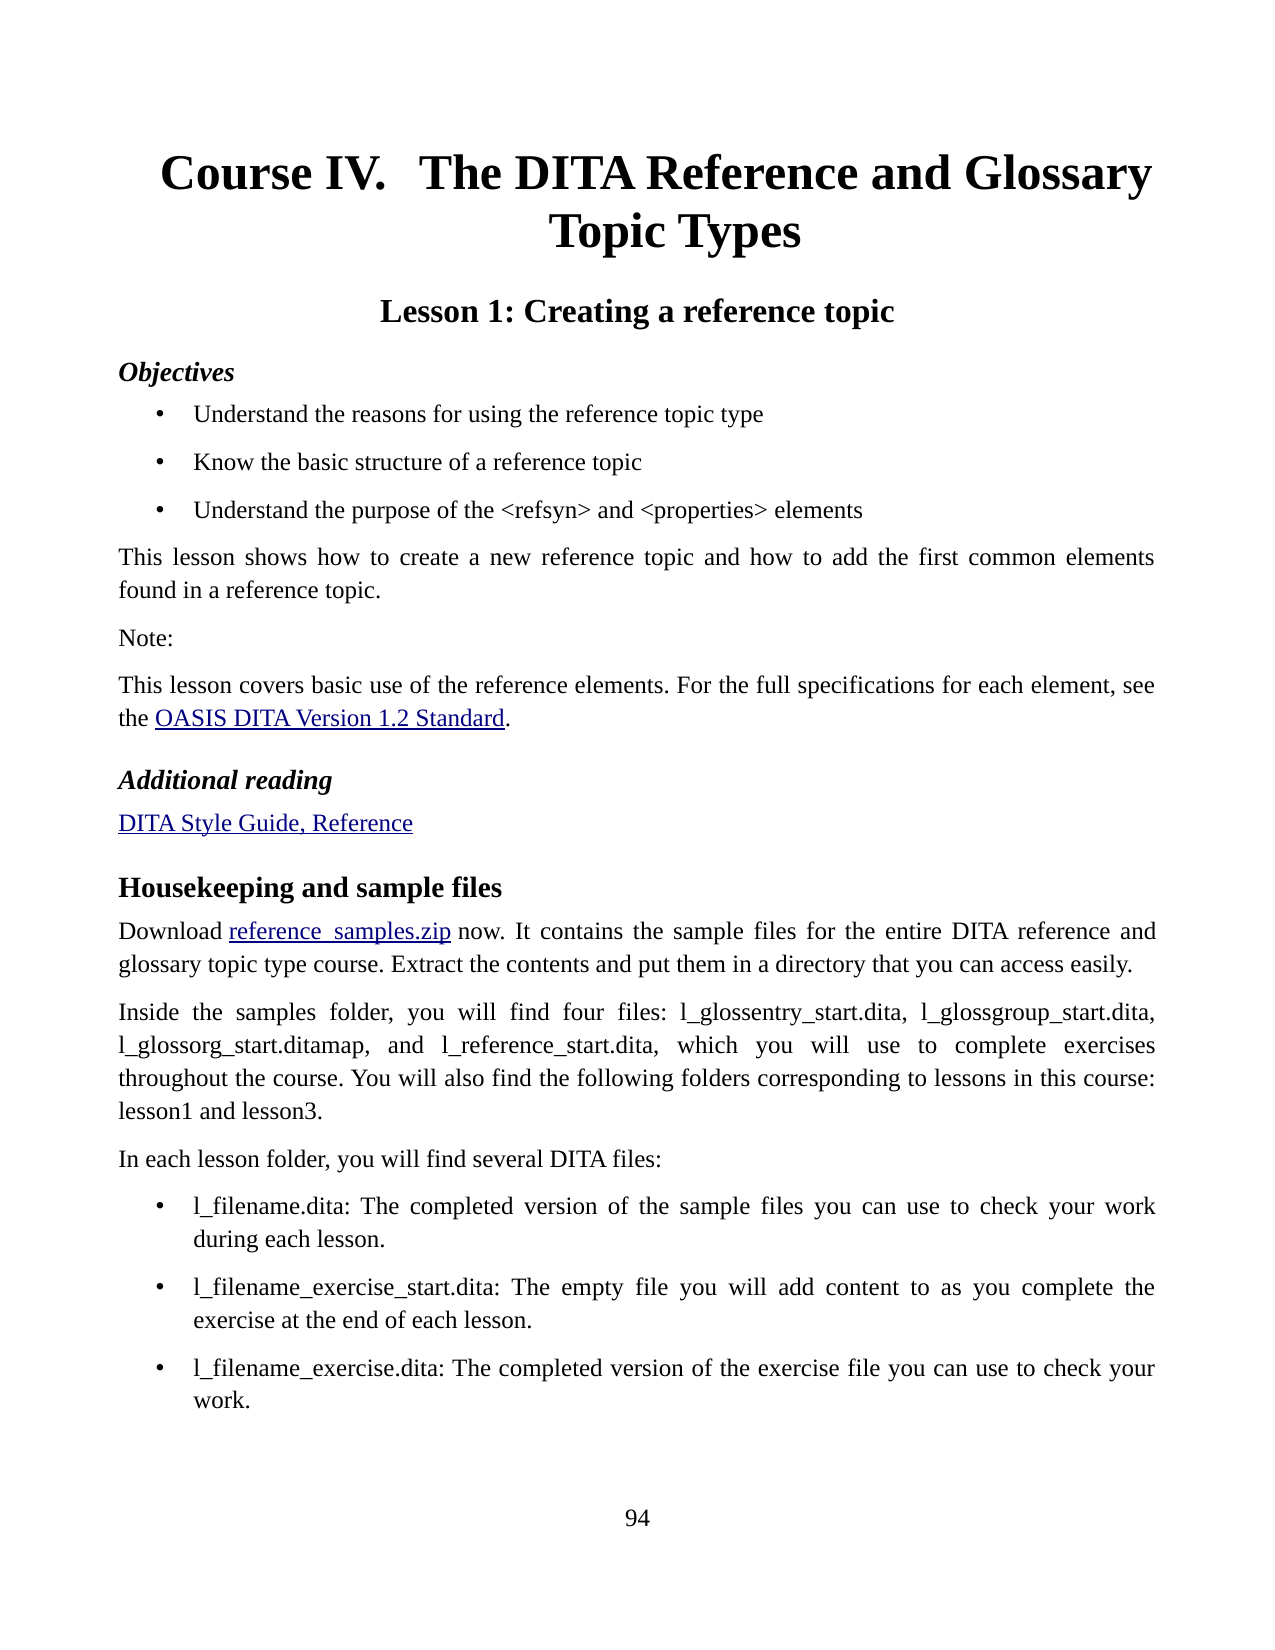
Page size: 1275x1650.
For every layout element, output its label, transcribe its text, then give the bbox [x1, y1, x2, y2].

text DITA Style Guide, Reference [118, 808, 1157, 837]
list Understand the purpose of the <refsyn> and <properties> elements [156, 495, 1157, 523]
text This lesson covers basic use of the reference elements. For the full specifications for each element, see the OASIS DITA Version 1.2 Standard. [118, 671, 1157, 732]
subtitle The DITA Reference and Glossary Topic Types [156, 143, 1157, 258]
list Know the basic structure of a reference topic [156, 447, 1157, 476]
text This lesson shows how to create a new reference topic and how to add the first common elements found in a reference topic. [118, 542, 1157, 604]
subtitle Objectives [118, 355, 1157, 387]
list Understand the reasons for using the reference topic type [156, 399, 1157, 428]
subtitle Housekeeping and sample files [118, 870, 1157, 904]
list l_filename_exercise.dita: The completed version of the exercise file you can use to check your work. [156, 1353, 1157, 1414]
text Note: [118, 623, 1157, 652]
list l_filename_exercise_start.dita: The empty file you will add content to as you complete the exercise at the end of each lesson. [156, 1272, 1157, 1334]
subtitle Lesson 1: Creating a reference topic [118, 291, 1157, 330]
list l_filename.dita: The completed version of the sample files you can use to check your work during each lesson. [156, 1191, 1157, 1253]
text Inside the samples folder, you will find four files: l_glossentry_start.dita, l_glossgroup_start.dita, l_glossorg_start.ditamap, and l_reference_start.dita, which you will use to complete exercises throughout the course. You will also find the following folders corresponding to lessons in this course: lesson1 and lesson3. [118, 997, 1157, 1125]
text In each lesson folder, you will find several DITA files: [118, 1144, 1157, 1172]
text Download reference_samples.zip now. It contains the sample files for the entire DITA reference and glossary topic type course. Extract the contents and put them in a directory that you can access easily. [118, 916, 1157, 978]
subtitle Additional reading [118, 764, 1157, 796]
